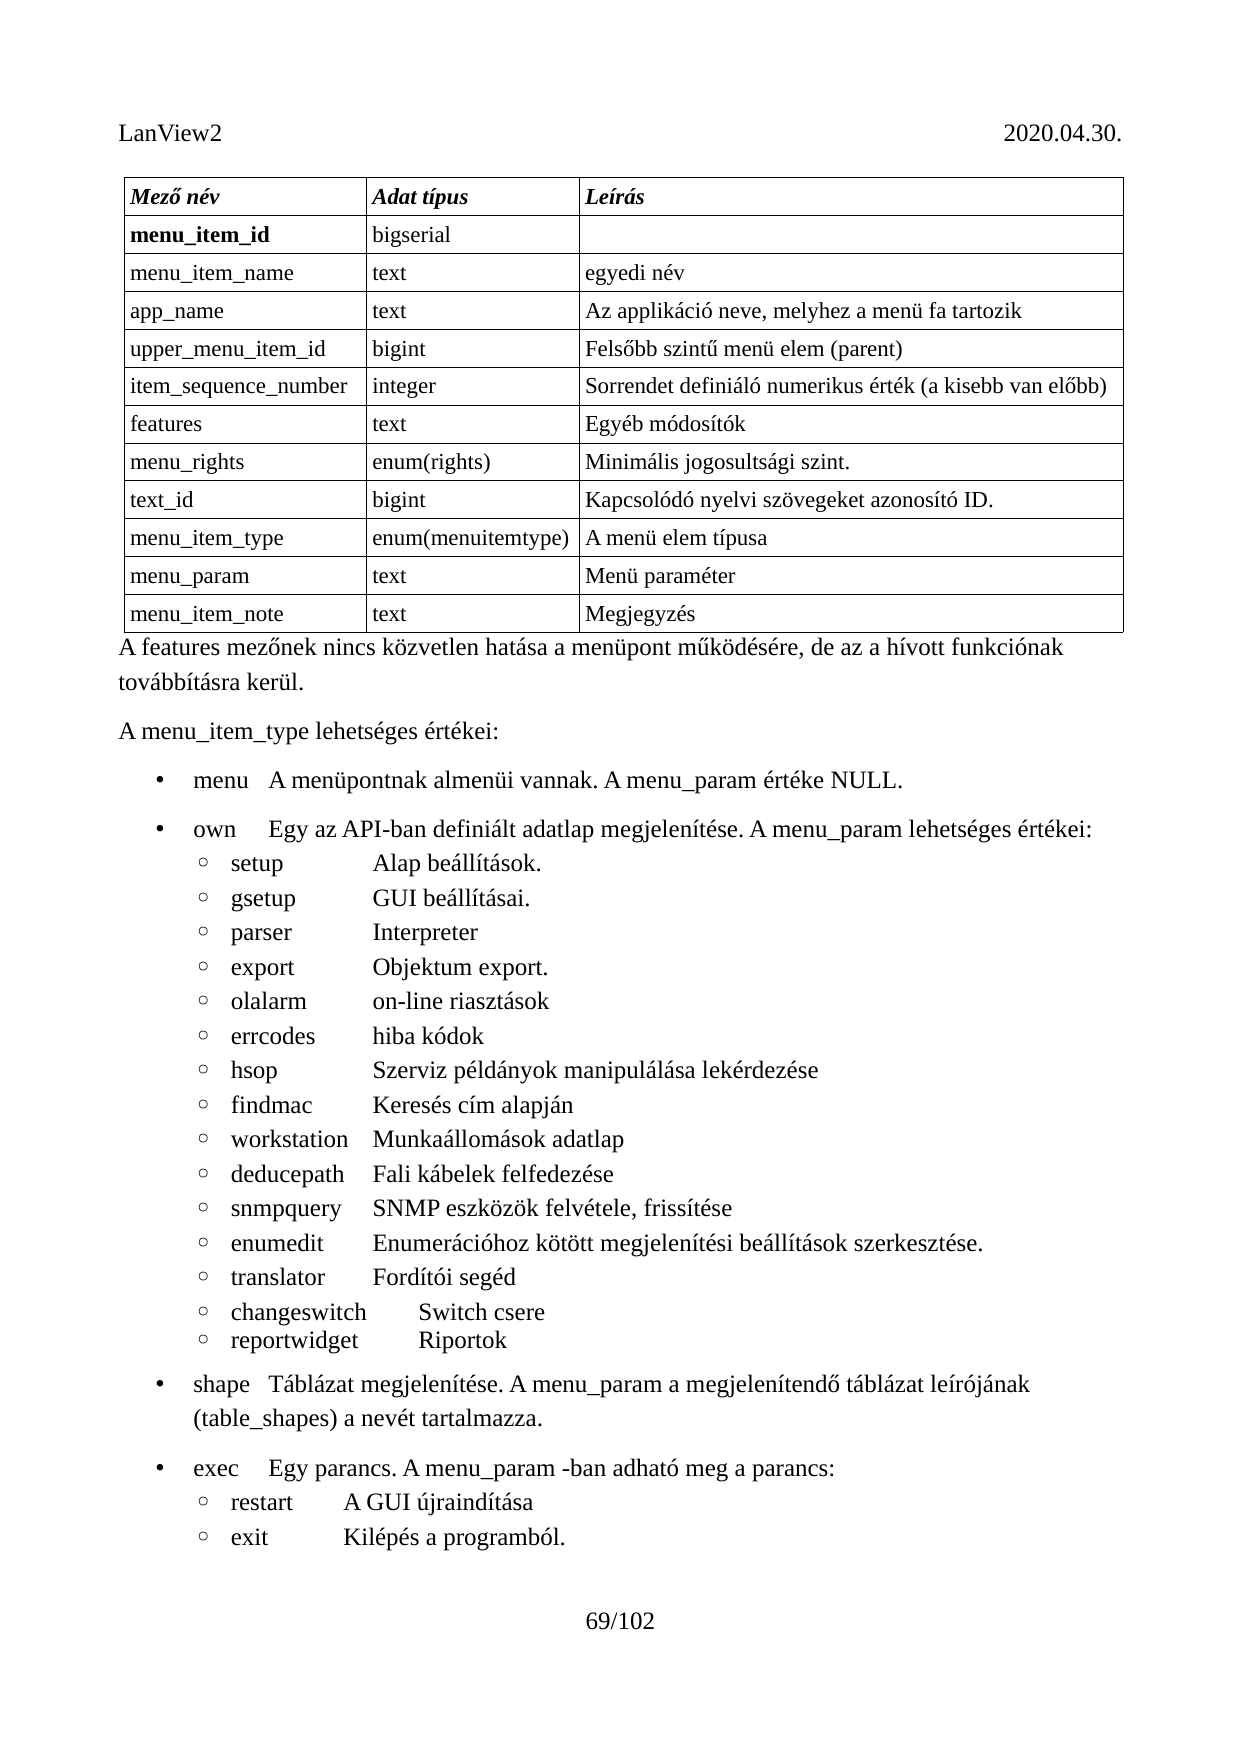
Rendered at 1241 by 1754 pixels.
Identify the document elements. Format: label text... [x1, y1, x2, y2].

table_cell menu_item_type [125, 519, 366, 556]
table_cell features [125, 406, 366, 442]
list export Objektum export. [193, 952, 1122, 981]
table_cell text [367, 292, 579, 329]
table_cell [580, 216, 1123, 253]
table_cell menu_item_id [125, 216, 366, 253]
table_cell menu_item_name [125, 254, 366, 291]
table_cell integer [367, 368, 579, 404]
list workstation Munkaállomások adatlap [193, 1124, 1122, 1153]
table_cell upper_menu_item_id [125, 330, 366, 367]
list deducepath Fali kábelek felfedezése [193, 1159, 1122, 1187]
table_cell Megjegyzés [580, 595, 1123, 632]
table_cell egyedi név [580, 254, 1123, 291]
list enumedit Enumerációhoz kötött megjelenítési beállítások szerkesztése. [193, 1228, 1122, 1256]
table_cell enum(menuitemtype) [367, 519, 579, 556]
table_header Adat típus [367, 178, 579, 215]
table_cell Minimális jogosultsági szint. [580, 444, 1123, 480]
list findmac Keresés cím alapján [193, 1090, 1122, 1118]
list exit Kilépés a programból. [193, 1522, 1122, 1550]
table_cell Az applikáció neve, melyhez a menü fa tartozik [580, 292, 1123, 329]
list exec Egy parancs. A menu_param -ban adható meg a parancs: [156, 1453, 1122, 1481]
table_cell Egyéb módosítók [580, 406, 1123, 442]
table_cell Felsőbb szintű menü elem (parent) [580, 330, 1123, 367]
table_cell item_sequence_number [125, 368, 366, 404]
list shape Táblázat megjelenítése. A menu_param a megjelenítendő táblázat leírójának (table_shapes) a nevét tartalmazza. [156, 1369, 1122, 1432]
list translator Fordítói segéd [193, 1262, 1122, 1291]
table_cell app_name [125, 292, 366, 329]
table_cell text [367, 595, 579, 632]
table_cell enum(rights) [367, 444, 579, 480]
list reportwidget Riportok [193, 1325, 1122, 1354]
list errcodes hiba kódok [193, 1021, 1122, 1049]
table_cell menu_item_note [125, 595, 366, 632]
list snmpquery SNMP eszközök felvétele, frissítése [193, 1193, 1122, 1222]
table_header Leírás [580, 178, 1123, 215]
list parser Interpreter [193, 917, 1122, 946]
list menu A menüpontnak almenüi vannak. A menu_param értéke NULL. [156, 765, 1122, 793]
table_cell Kapcsolódó nyelvi szövegeket azonosító ID. [580, 481, 1123, 518]
table_cell text [367, 406, 579, 442]
table_cell bigint [367, 330, 579, 367]
list restart A GUI újraindítása [193, 1487, 1122, 1516]
list hsop Szerviz példányok manipulálása lekérdezése [193, 1055, 1122, 1084]
table_cell text_id [125, 481, 366, 518]
list setup Alap beállítások. [193, 848, 1122, 877]
table_cell text [367, 557, 579, 594]
list olalarm on-line riasztások [193, 986, 1122, 1015]
table_cell Menü paraméter [580, 557, 1123, 594]
table_header Mező név [125, 178, 366, 215]
list gsetup GUI beállításai. [193, 883, 1122, 912]
table_cell menu_param [125, 557, 366, 594]
list changeswitch Switch csere [193, 1297, 1122, 1325]
table_cell bigserial [367, 216, 579, 253]
table_cell text [367, 254, 579, 291]
table_cell A menü elem típusa [580, 519, 1123, 556]
table_cell Sorrendet definiáló numerikus érték (a kisebb van előbb) [580, 368, 1123, 404]
list own Egy az API-ban definiált adatlap megjelenítése. A menu_param lehetséges értékei: [156, 814, 1122, 843]
table_cell bigint [367, 481, 579, 518]
text A features mezőnek nincs közvetlen hatása a menüpont működésére, de az a hívott funkciónak továbbításra kerül. [118, 632, 1122, 695]
table_cell menu_rights [125, 444, 366, 480]
text A menu_item_type lehetséges értékei: [118, 716, 1122, 744]
